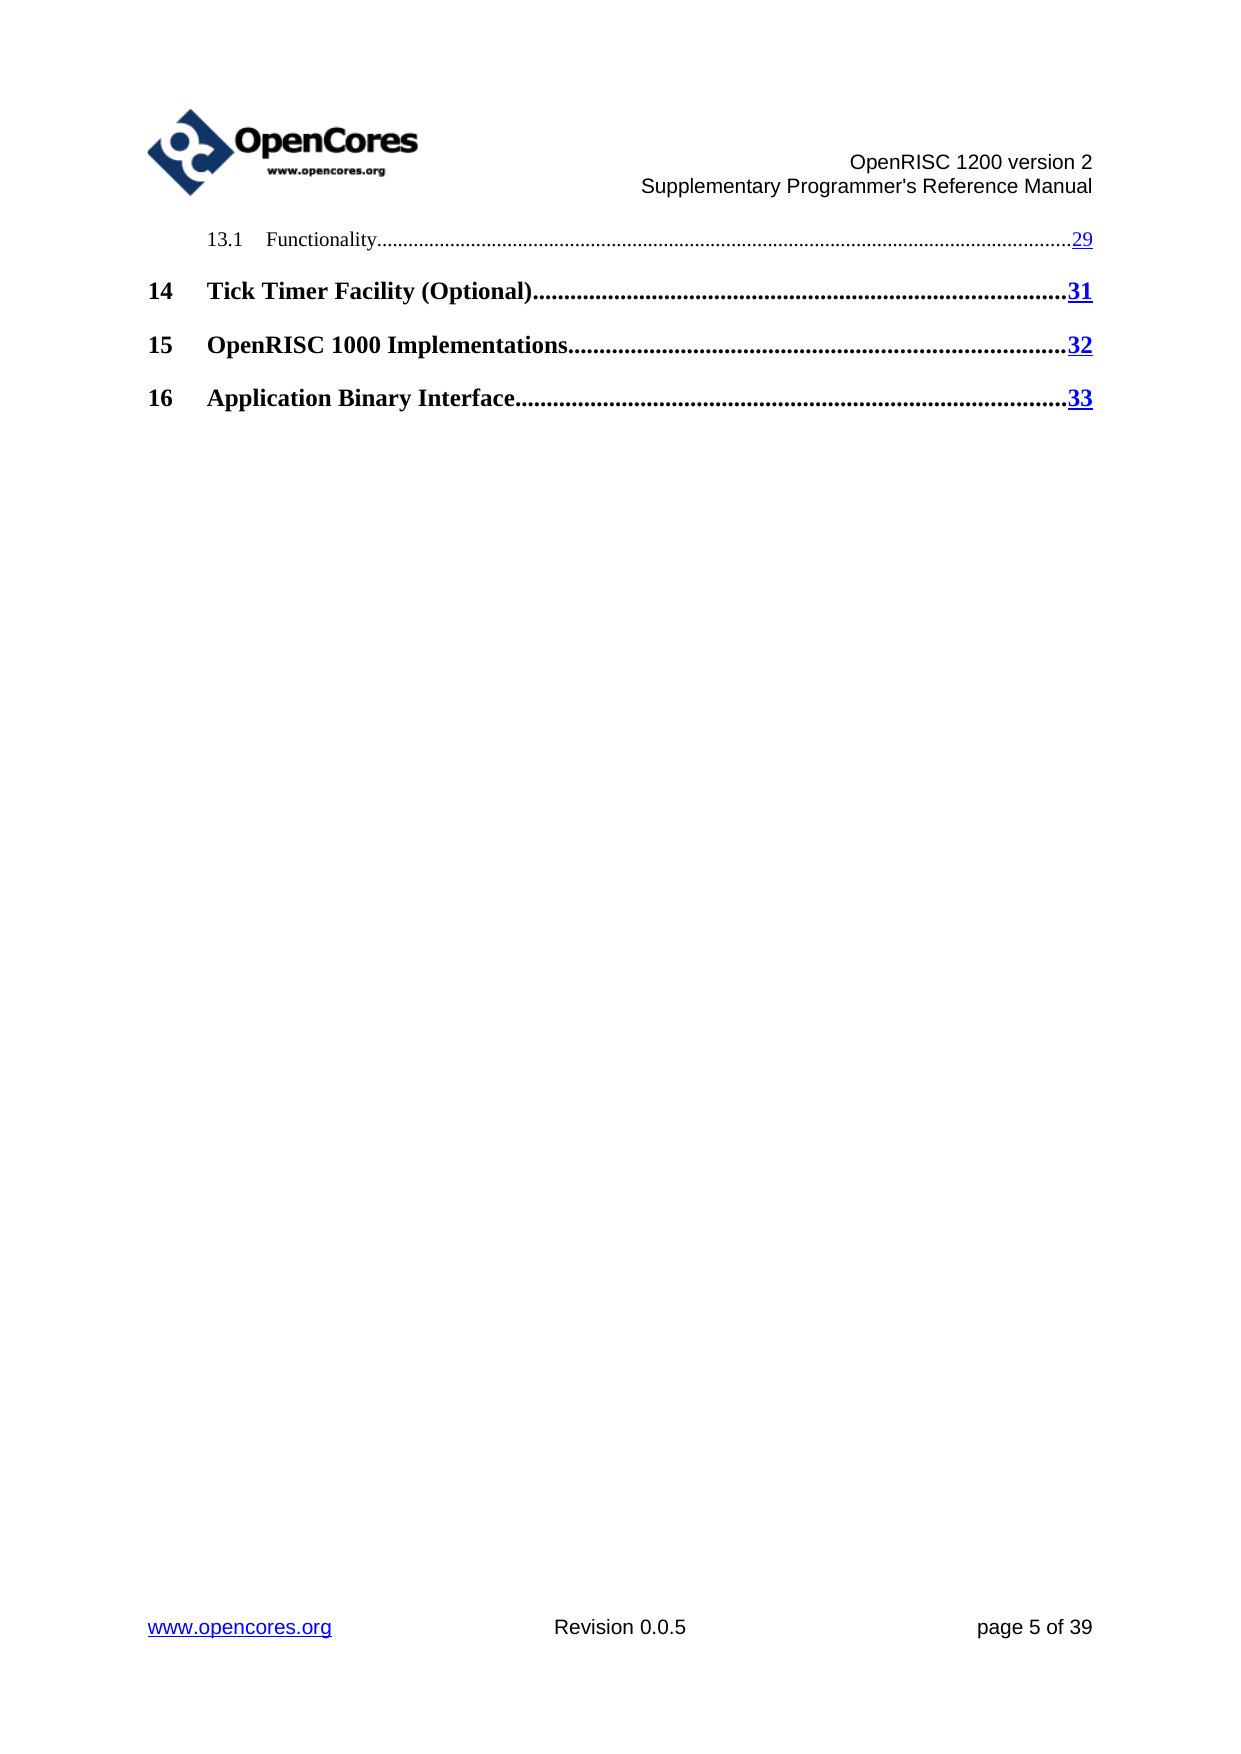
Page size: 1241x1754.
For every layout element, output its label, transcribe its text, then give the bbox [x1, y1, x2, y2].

text 15 OpenRISC 1000 Implementations 32 [148, 330, 1093, 358]
text 14 Tick Timer Facility (Optional) 31 [148, 276, 1093, 305]
text 13.1 Functionality 29 [207, 227, 1093, 251]
picture [147, 109, 418, 196]
text 16 Application Binary Interface 33 [148, 383, 1093, 412]
